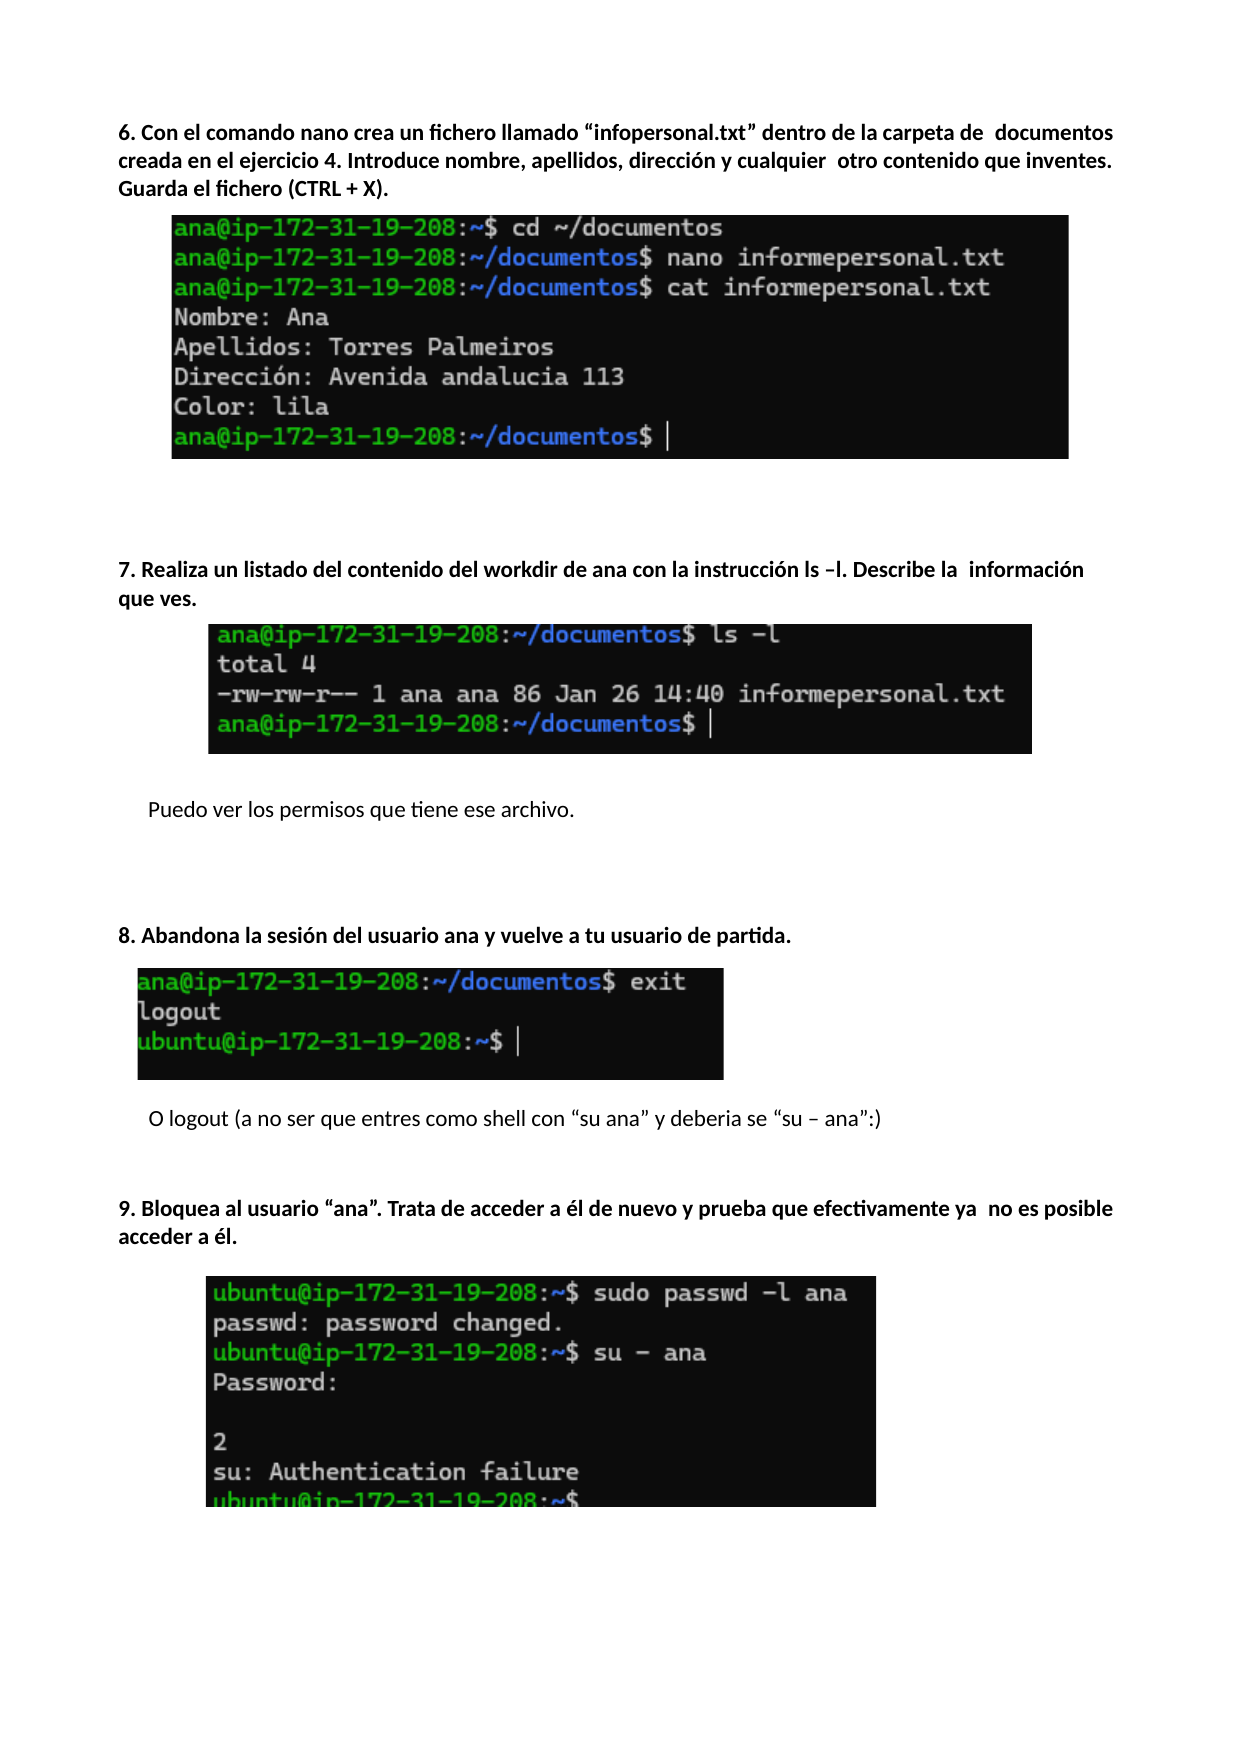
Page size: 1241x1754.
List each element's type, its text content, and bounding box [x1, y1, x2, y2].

subtitle 7. Realiza un listado del contenido del workdir de ana con la instrucción ls –l. Describe la información que ves. [118, 556, 1122, 612]
subtitle 9. Bloquea al usuario “ana”. Trata de acceder a él de nuevo y prueba que efectivamente ya no es posible acceder a él. [118, 1194, 1122, 1250]
text O logout (a no ser que entres como shell con “su ana” y deberia se “su – ana”:) [148, 1104, 1122, 1132]
text Puedo ver los permisos que tiene ese archivo. [148, 795, 1083, 823]
subtitle 8. Abandona la sesión del usuario ana y vuelve a tu usuario de partida. [118, 921, 1122, 949]
subtitle 6. Con el comando nano crea un fichero llamado “infopersonal.txt” dentro de la carpeta de documentos creada en el ejercicio 4. Introduce nombre, apellidos, dirección y cualquier otro contenido que inventes. Guarda el fichero (CTRL + X). [118, 118, 1122, 202]
picture [137, 968, 724, 1080]
picture [171, 215, 1069, 459]
picture [205, 1276, 877, 1507]
picture [208, 624, 1032, 754]
